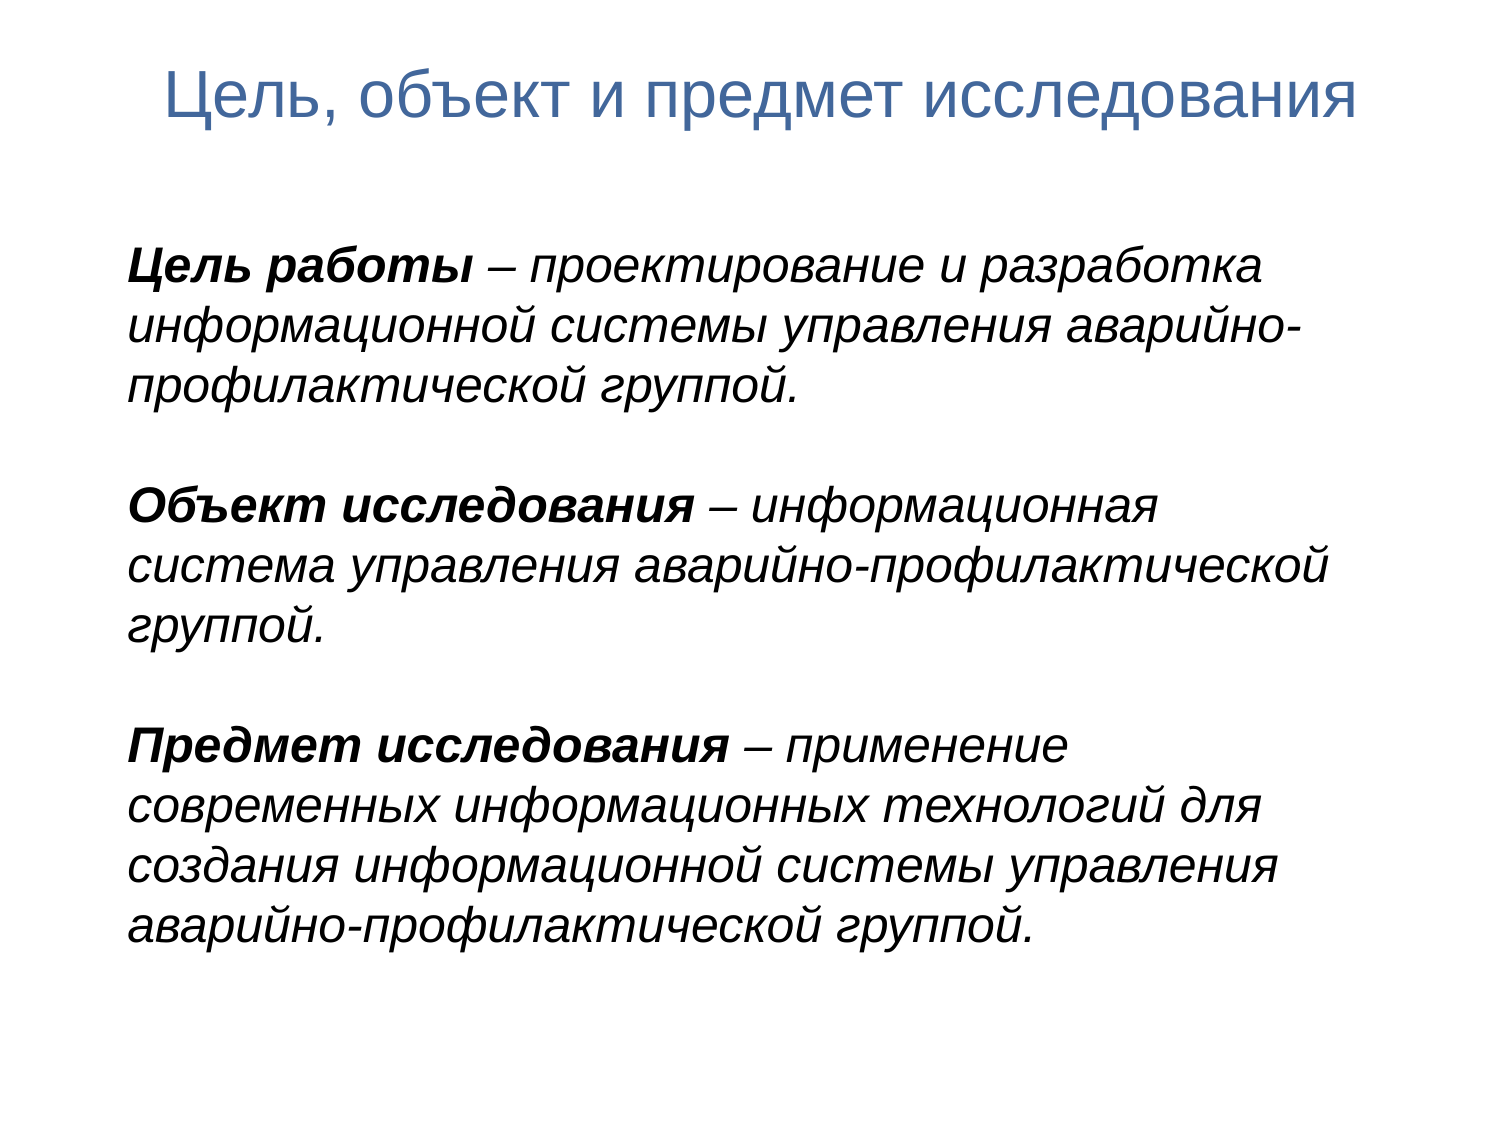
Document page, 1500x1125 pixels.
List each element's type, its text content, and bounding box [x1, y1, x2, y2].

text_box Цель работы – проектирование и разработка информационной системы управления аварийно-профилактической группой. Объект исследования – информационная система управления аварийно-профилактической группой. Предмет исследования – применение современных информационных технологий для создания информационной системы управления аварийно-профилактической группой. [112, 224, 1388, 938]
text_box Цель, объект и предмет исследования [74, 45, 1425, 138]
